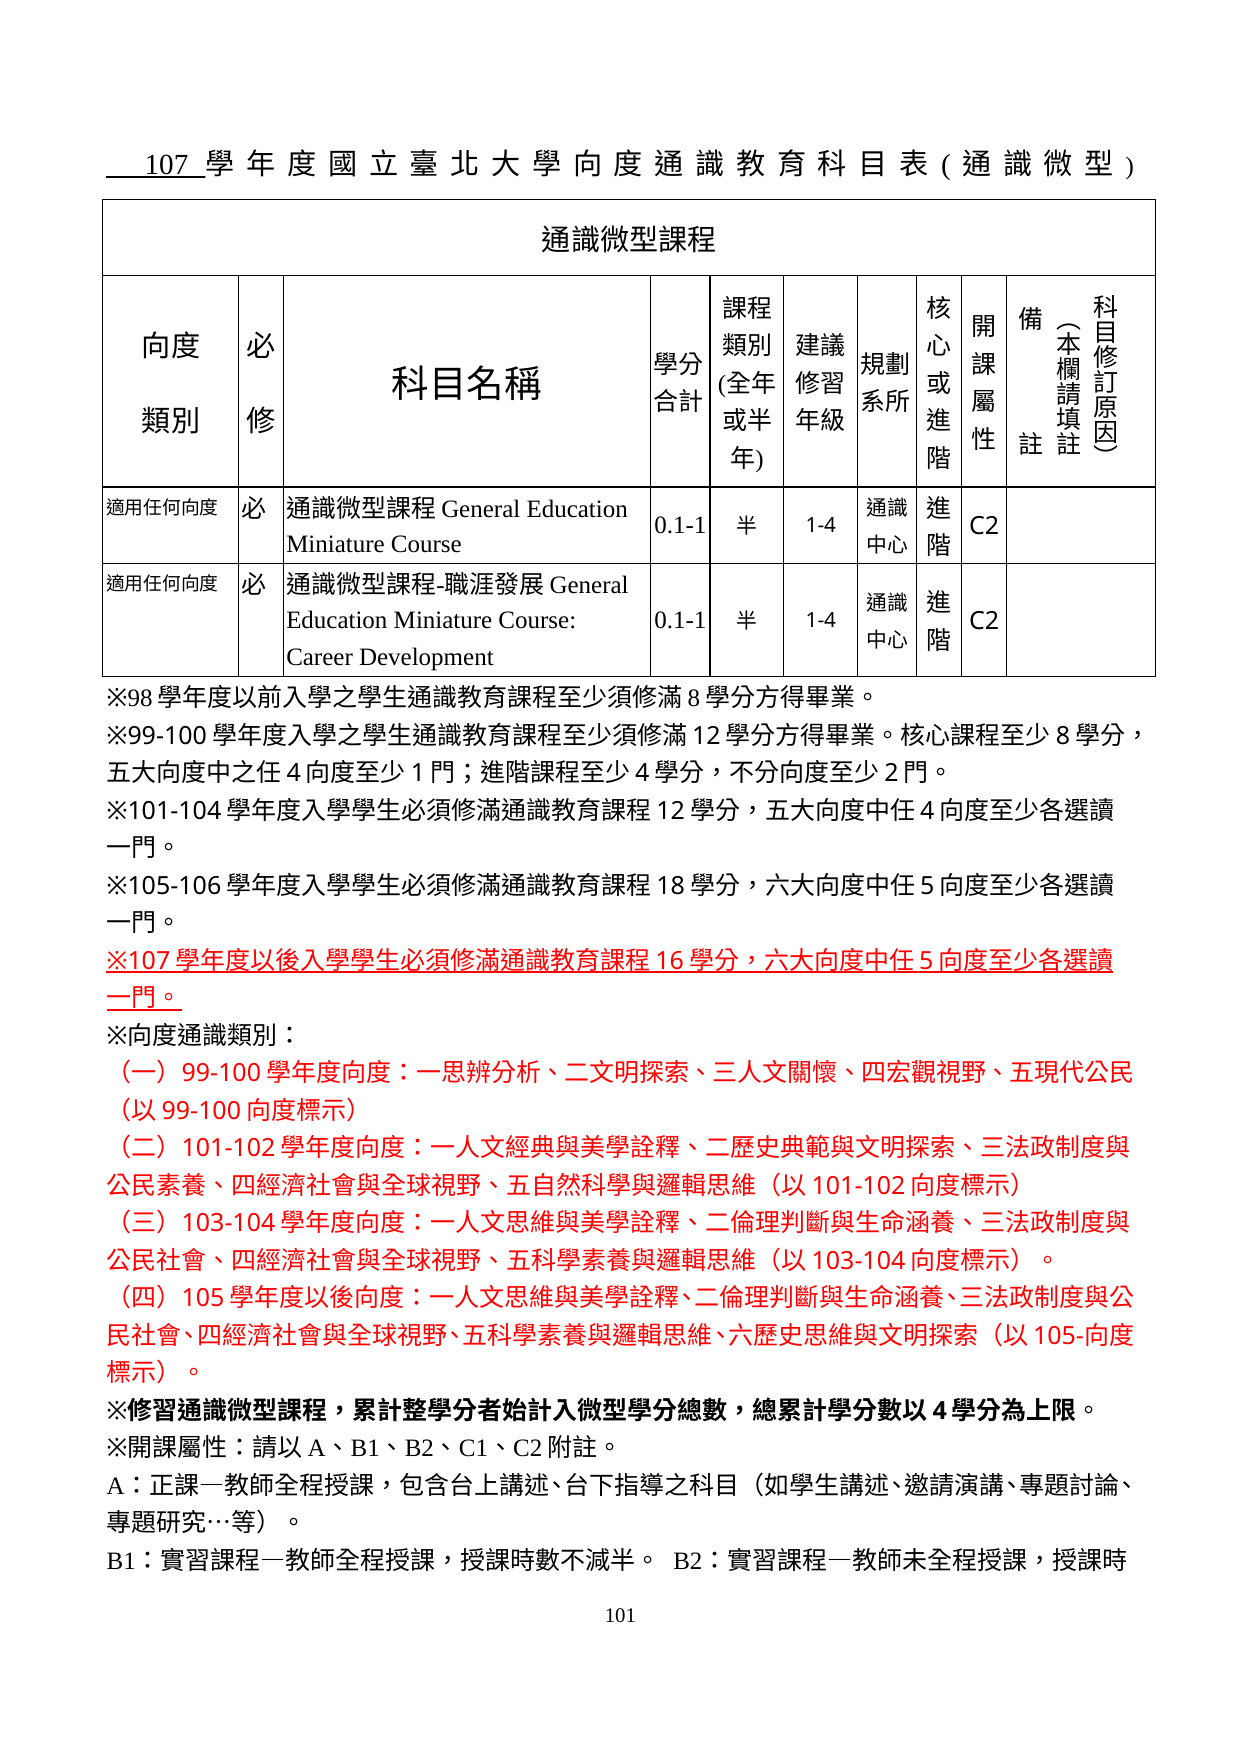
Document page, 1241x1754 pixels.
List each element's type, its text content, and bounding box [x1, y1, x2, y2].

text （四）105學年度以後向度：一人文思維與美學詮釋、二倫理判斷與生命涵養、三法政制度與公民社會、四經濟社會與全球視野、五科學素養與邏輯思維、六歷史思維與文明探索（以105-向度標示）。 [106, 1277, 1134, 1389]
text ※99-100學年度入學之學生通識教育課程至少須修滿12學分方得畢業。核心課程至少8學分，五大向度中之任4向度至少1門；進階課程至少4學分，不分向度至少2門。 [106, 714, 1134, 789]
table_cell 1-4 [784, 564, 857, 676]
table_cell 適用任何向度 [103, 564, 238, 676]
table_cell 1-4 [784, 488, 857, 562]
table_cell 半 [711, 488, 783, 562]
text 107學年度國立臺北大學向度通識教育科目表(通識微型) [106, 124, 1134, 199]
table_cell 0.1-1 [651, 564, 709, 676]
table_cell 開課屬性 [962, 276, 1006, 486]
text （一）99-100學年度向度：一思辨分析、二文明探索、三人文關懷、四宏觀視野、五現代公民（以99-100向度標示） [106, 1052, 1134, 1127]
text ※105-106學年度入學學生必須修滿通識教育課程18學分，六大向度中任5向度至少各選讀一門。 [106, 864, 1134, 939]
text ※開課屬性：請以A、B1、B2、C1、C2附註。 [106, 1427, 1134, 1464]
text （三）103-104學年度向度：一人文思維與美學詮釋、二倫理判斷與生命涵養、三法政制度與公民社會、四經濟社會與全球視野、五科學素養與邏輯思維（以103-104向度標示）。 [106, 1202, 1134, 1277]
table_cell 適用任何向度 [103, 488, 238, 562]
table_cell 核心或進階 [917, 276, 961, 486]
table_cell C2 [962, 564, 1006, 676]
table_cell 必 [239, 488, 283, 562]
table_cell 建議修習年級 [784, 276, 857, 486]
table_cell 必修 [239, 276, 283, 486]
table_cell [1007, 564, 1155, 676]
table_cell 0.1-1 [651, 488, 709, 562]
text ※98學年度以前入學之學生通識教育課程至少須修滿8學分方得畢業。 [106, 677, 1134, 714]
table_cell 向度 類別 [103, 276, 238, 486]
text ※101-104學年度入學學生必須修滿通識教育課程12學分，五大向度中任4向度至少各選讀一門。 [106, 789, 1134, 864]
table_cell 必 [239, 564, 283, 676]
table_header 通識微型課程 [103, 200, 1155, 275]
table_cell 科目修訂原因） （本欄請填註 備 註 全文完 [1007, 276, 1155, 486]
table_cell 半 [711, 564, 783, 676]
table_cell 通識微型課程-職涯發展General Education Miniature Course: Career Development [284, 564, 650, 676]
table_cell 通識中心 [858, 564, 916, 676]
table_cell 規劃系所 [858, 276, 916, 486]
table_cell 進階 [917, 488, 961, 562]
table_cell 課程類別(全年或半年) [711, 276, 783, 486]
table_cell 通識微型課程General Education Miniature Course [284, 488, 650, 562]
text ※107學年度以後入學學生必須修滿通識教育課程16學分，六大向度中任5向度至少各選讀一門。 [106, 939, 1134, 1014]
table_cell 科目名稱 [284, 276, 650, 486]
table_cell C2 [962, 488, 1006, 562]
text B1：實習課程—教師全程授課，授課時數不減半。 B2：實習課程—教師未全程授課，授課時 [106, 1539, 1134, 1577]
text （二）101-102學年度向度：一人文經典與美學詮釋、二歷史典範與文明探索、三法政制度與公民素養、四經濟社會與全球視野、五自然科學與邏輯思維（以101-102向度標示） [106, 1127, 1134, 1202]
text ※向度通識類別： [106, 1014, 1134, 1052]
table_cell 學分合計 [651, 276, 709, 486]
table_cell 進階 [917, 564, 961, 676]
text ※修習通識微型課程，累計整學分者始計入微型學分總數，總累計學分數以4學分為上限。 [106, 1389, 1134, 1427]
table_cell [1007, 488, 1155, 562]
table_cell 通識中心 [858, 488, 916, 562]
text A：正課—教師全程授課，包含台上講述、台下指導之科目（如學生講述、邀請演講、專題討論、專題研究…等）。 [106, 1464, 1134, 1539]
